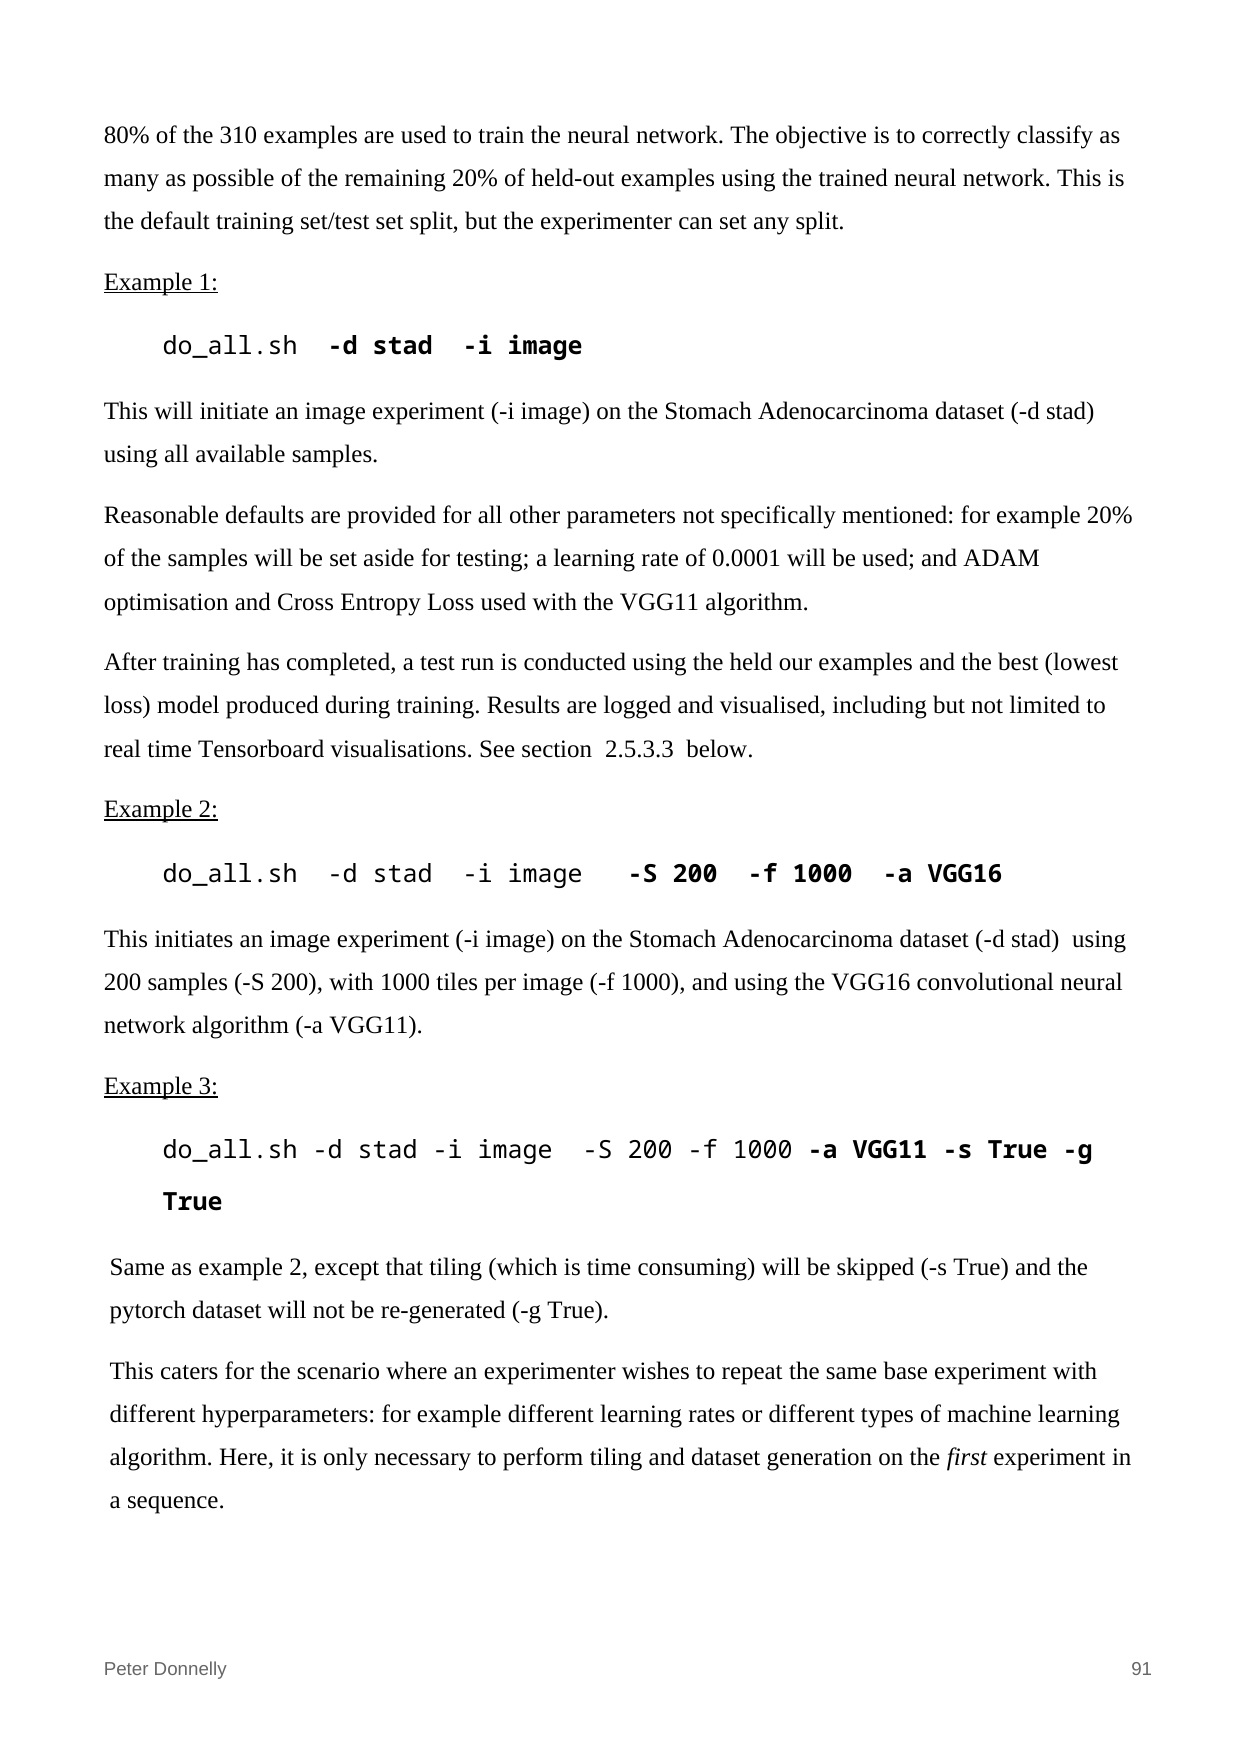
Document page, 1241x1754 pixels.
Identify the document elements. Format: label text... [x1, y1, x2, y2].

text After training has completed, a test run is conducted using the held our examples and the best (lowest loss) model produced during training. Results are logged and visualised, including but not limited to real time Tensorboard visualisations. See section 2.5.3.3 below. [103, 647, 1146, 762]
text Example 2: [103, 794, 1146, 823]
text do_all.sh -d stad -i image [162, 328, 1146, 362]
text Example 3: [103, 1071, 1146, 1100]
text Reasonable defaults are provided for all other parameters not specifically mentioned: for example 20% of the samples will be set aside for testing; a learning rate of 0.0001 will be used; and ADAM optimisation and Cross Entropy Loss used with the VGG11 algorithm. [103, 500, 1146, 615]
text Same as example 2, except that tiling (which is time consuming) will be skipped (-s True) and the pytorch dataset will not be re-generated (-g True). [109, 1252, 1146, 1324]
text This will initiate an image experiment (-i image) on the Stomach Adenocarcinoma dataset (-d stad) using all available samples. [103, 396, 1146, 468]
text This initiates an image experiment (-i image) on the Stomach Adenocarcinoma dataset (-d stad) using 200 samples (-S 200), with 1000 tiles per image (-f 1000), and using the VGG16 convolutional neural network algorithm (-a VGG11). [103, 924, 1146, 1039]
text This caters for the scenario where an experimenter wishes to repeat the same base experiment with different hyperparameters: for example different learning rates or different types of machine learning algorithm. Here, it is only necessary to perform tiling and dataset generation on the first experiment in a sequence. [109, 1356, 1146, 1514]
text do_all.sh -d stad -i image -S 200 -f 1000 -a VGG11 -s True -g True [162, 1132, 1146, 1217]
text do_all.sh -d stad -i image -S 200 -f 1000 -a VGG16 [162, 855, 1146, 889]
text 80% of the 310 examples are used to train the neural network. The objective is to correctly classify as many as possible of the remaining 20% of held-out examples using the trained neural network. This is the default training set/test set split, but the experimenter can set any split. [103, 120, 1146, 235]
text Example 1: [103, 267, 1146, 296]
